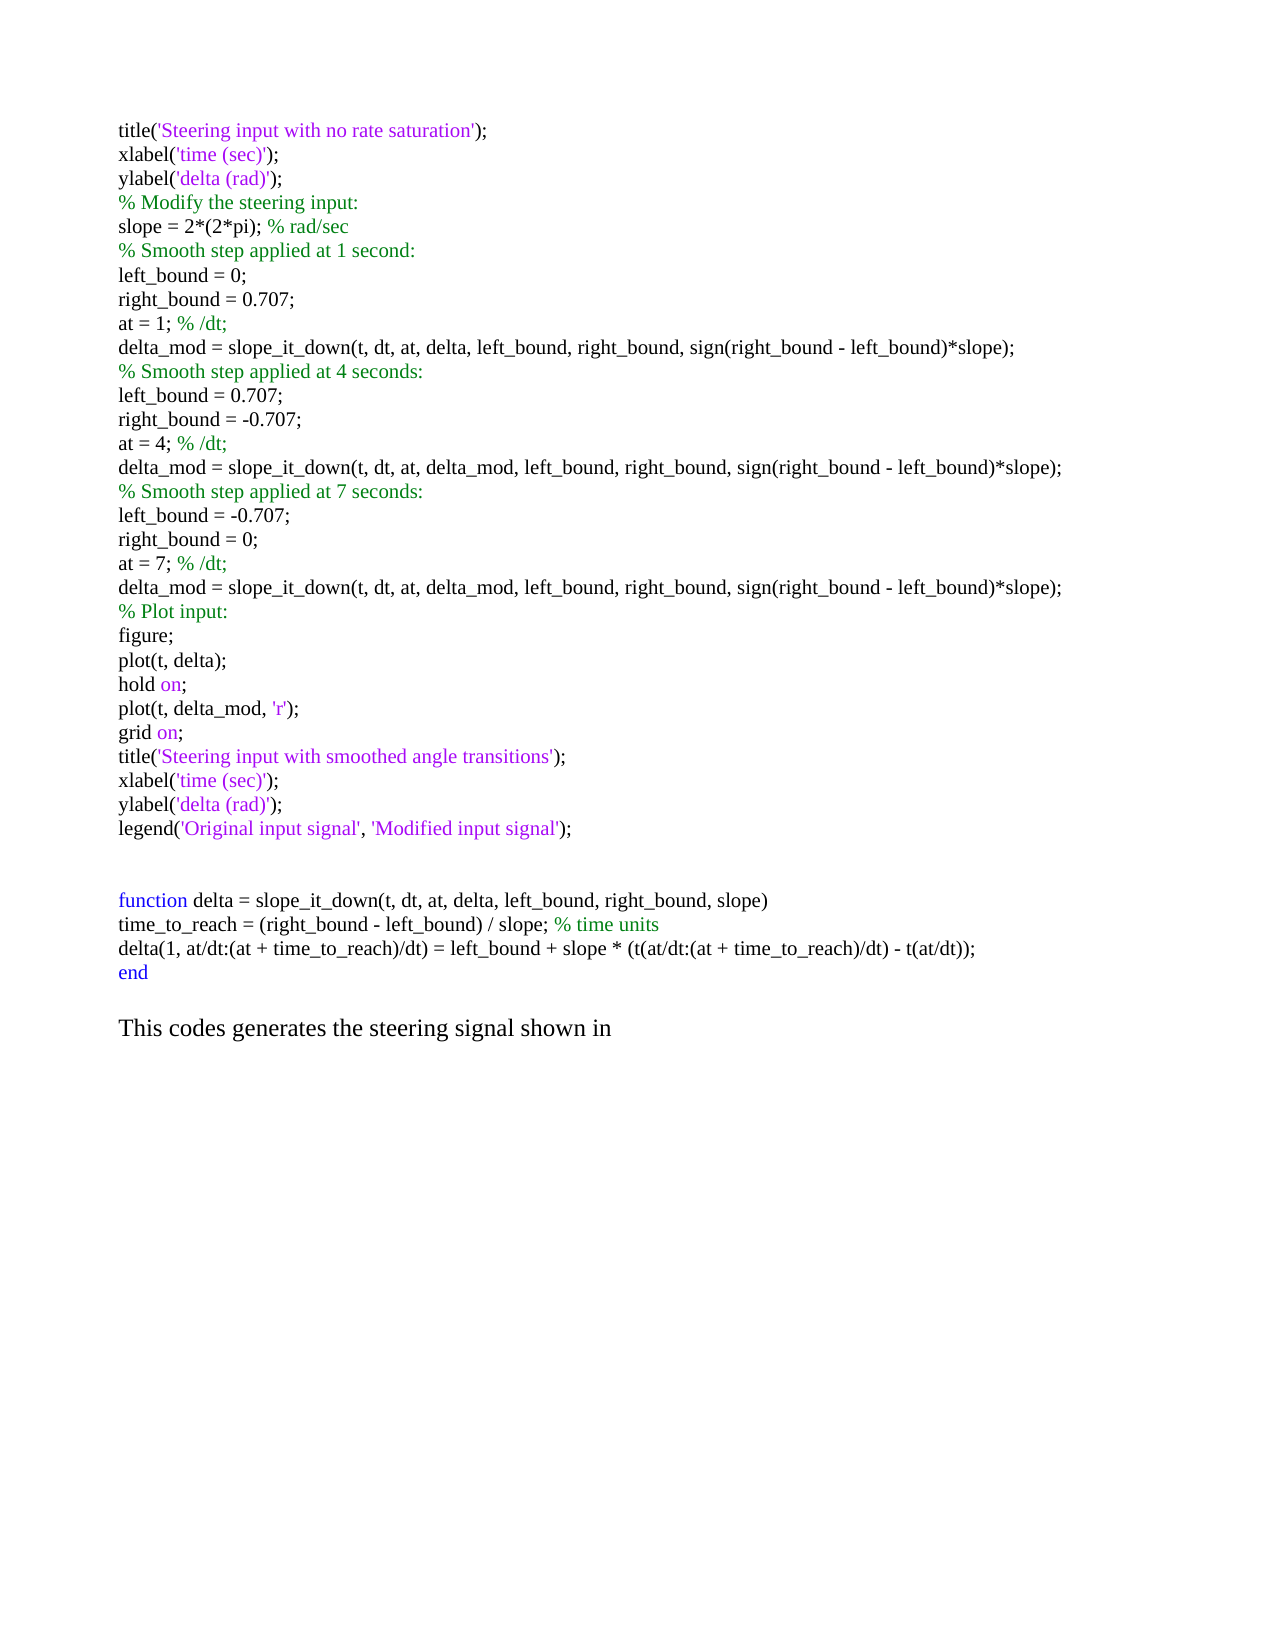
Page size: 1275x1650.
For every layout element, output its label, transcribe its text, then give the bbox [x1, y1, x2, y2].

text at = 7; % /dt; [118, 551, 1157, 575]
text xlabel('time (sec)'); [118, 142, 1157, 166]
text % Plot input: [118, 599, 1157, 623]
text title('Steering input with no rate saturation'); [118, 118, 1157, 142]
text % Modify the steering input: [118, 190, 1157, 214]
text left_bound = 0; [118, 262, 1157, 287]
text right_bound = 0.707; [118, 287, 1157, 311]
text at = 4; % /dt; [118, 431, 1157, 455]
text time_to_reach = (right_bound - left_bound) / slope; % time units [118, 912, 1157, 936]
text right_bound = 0; [118, 527, 1157, 551]
text legend('Original input signal', 'Modified input signal'); [118, 816, 1157, 840]
text grid on; [118, 720, 1157, 744]
text at = 1; % /dt; [118, 311, 1157, 335]
text slope = 2*(2*pi); % rad/sec [118, 214, 1157, 238]
text left_bound = 0.707; [118, 383, 1157, 407]
text delta(1, at/dt:(at + time_to_reach)/dt) = left_bound + slope * (t(at/dt:(at + time_to_reach)/dt) - t(at/dt)); [118, 936, 1157, 960]
text hold on; [118, 672, 1157, 696]
text ylabel('delta (rad)'); [118, 166, 1157, 190]
text xlabel('time (sec)'); [118, 768, 1157, 792]
text title('Steering input with smoothed angle transitions'); [118, 744, 1157, 768]
text left_bound = -0.707; [118, 503, 1157, 527]
text right_bound = -0.707; [118, 407, 1157, 431]
text % Smooth step applied at 4 seconds: [118, 359, 1157, 383]
text delta_mod = slope_it_down(t, dt, at, delta, left_bound, right_bound, sign(right_bound - left_bound)*slope); [118, 335, 1157, 359]
text % Smooth step applied at 7 seconds: [118, 479, 1157, 503]
text This codes generates the steering signal shown in [118, 1013, 1157, 1042]
text plot(t, delta_mod, 'r'); [118, 696, 1157, 720]
text delta_mod = slope_it_down(t, dt, at, delta_mod, left_bound, right_bound, sign(right_bound - left_bound)*slope); [118, 455, 1157, 479]
text figure; [118, 623, 1157, 647]
text % Smooth step applied at 1 second: [118, 238, 1157, 262]
text function delta = slope_it_down(t, dt, at, delta, left_bound, right_bound, slope) [118, 888, 1157, 912]
text plot(t, delta); [118, 647, 1157, 672]
text delta_mod = slope_it_down(t, dt, at, delta_mod, left_bound, right_bound, sign(right_bound - left_bound)*slope); [118, 575, 1157, 599]
text end [118, 960, 1157, 984]
text ylabel('delta (rad)'); [118, 792, 1157, 816]
